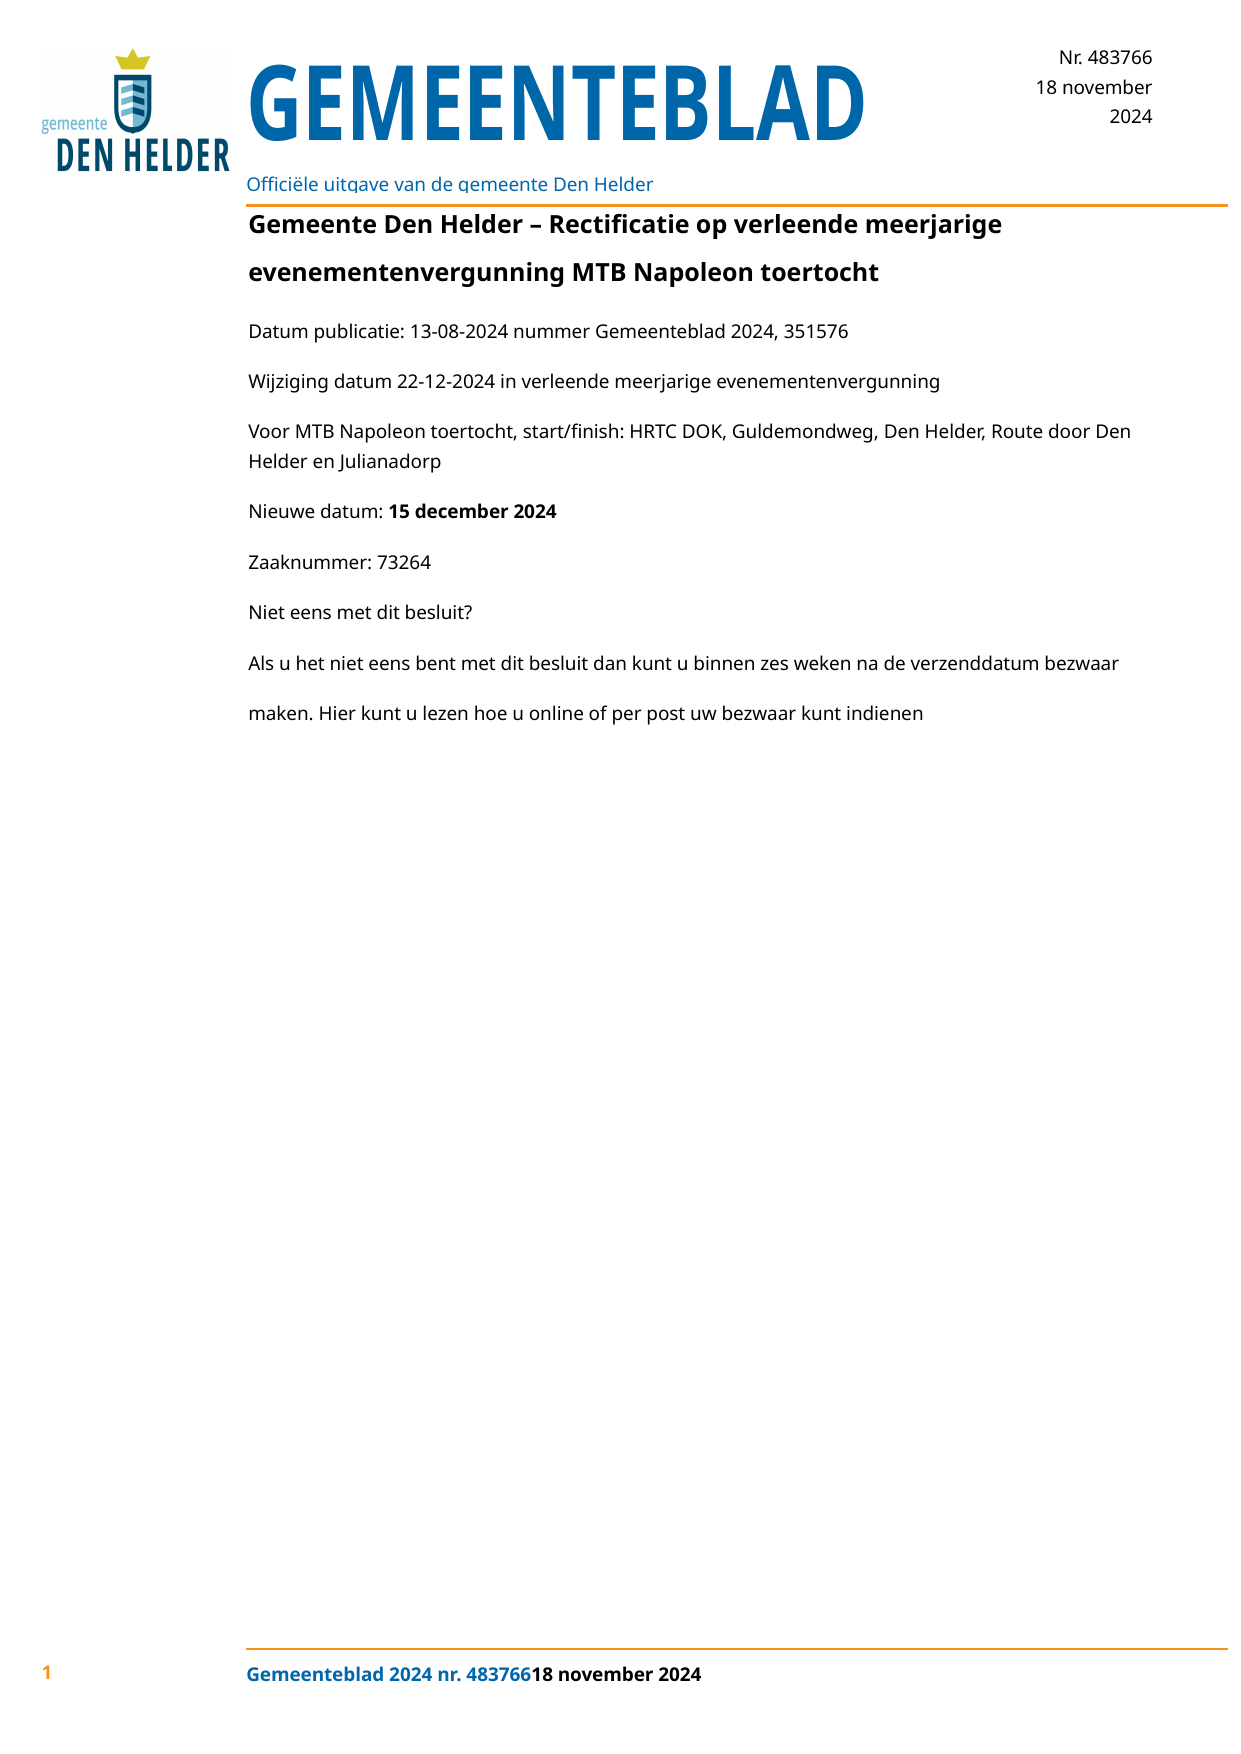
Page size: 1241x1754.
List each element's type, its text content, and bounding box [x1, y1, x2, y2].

picture [100, 154, 106, 172]
picture [182, 144, 187, 165]
text Voor MTB Napoleon toertocht, start/finish: HRTC DOK, Guldemondweg, Den Helder, Route door Den Helder en Julianadorp [248, 419, 1152, 474]
text maken. Hier kunt u lezen hoe u online of per post uw bezwaar kunt indienen [248, 700, 1152, 726]
picture [63, 144, 68, 165]
picture [130, 157, 135, 172]
text Wijziging datum 22-12-2024 in verleende meerjarige evenementenvergunning [248, 368, 1152, 394]
text Niet eens met dit besluit? [248, 599, 1152, 625]
text Nieuwe datum: 15 december 2024 [248, 499, 1152, 524]
text Datum publicatie: 13-08-2024 nummer Gemeenteblad 2024, 351576 [248, 318, 1152, 344]
picture [220, 160, 224, 172]
text Als u het niet eens bent met dit besluit dan kunt u binnen zes weken na de verzenddatum bezwaar [248, 650, 1152, 676]
picture [41, 47, 231, 172]
text Gemeente Den Helder – Rectificatie op verleende meerjarige evenementenvergunning MTB Napoleon toertocht [248, 207, 1152, 288]
text Zaaknummer: 73264 [248, 549, 1152, 575]
